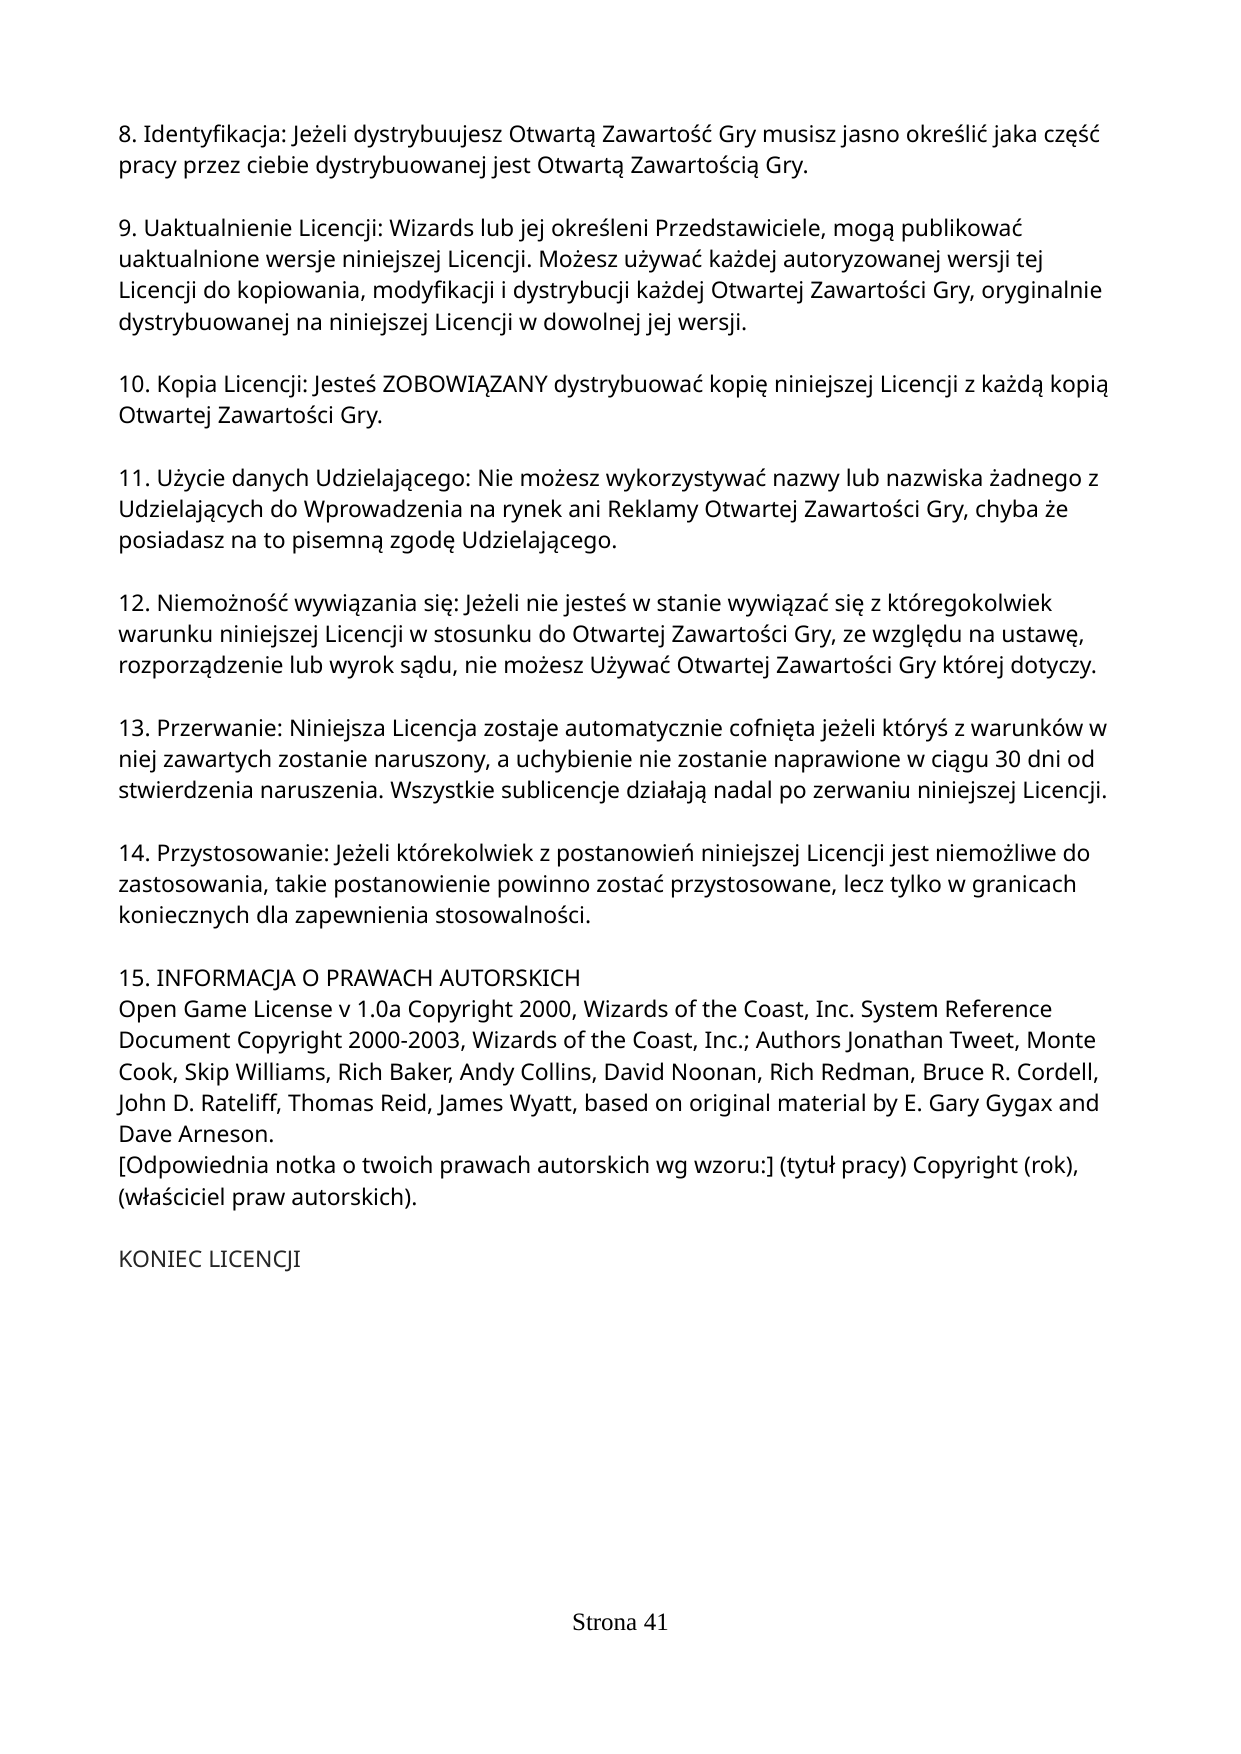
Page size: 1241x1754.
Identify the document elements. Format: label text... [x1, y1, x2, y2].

text 10. Kopia Licencji: Jesteś ZOBOWIĄZANY dystrybuować kopię niniejszej Licencji z każdą kopią Otwartej Zawartości Gry. [118, 368, 1122, 431]
text [Odpowiednia notka o twoich prawach autorskich wg wzoru:] (tytuł pracy) Copyright (rok), (właściciel praw autorskich). [118, 1149, 1122, 1212]
text Open Game License v 1.0a Copyright 2000, Wizards of the Coast, Inc. System Reference Document Copyright 2000-2003, Wizards of the Coast, Inc.; Authors Jonathan Tweet, Monte Cook, Skip Williams, Rich Baker, Andy Collins, David Noonan, Rich Redman, Bruce R. Cordell, John D. Rateliff, Thomas Reid, James Wyatt, based on original material by E. Gary Gygax and Dave Arneson. [118, 993, 1122, 1149]
text 14. Przystosowanie: Jeżeli którekolwiek z postanowień niniejszej Licencji jest niemożliwe do zastosowania, takie postanowienie powinno zostać przystosowane, lecz tylko w granicach koniecznych dla zapewnienia stosowalności. [118, 837, 1122, 931]
text 9. Uaktualnienie Licencji: Wizards lub jej określeni Przedstawiciele, mogą publikować uaktualnione wersje niniejszej Licencji. Możesz używać każdej autoryzowanej wersji tej Licencji do kopiowania, modyfikacji i dystrybucji każdej Otwartej Zawartości Gry, oryginalnie dystrybuowanej na niniejszej Licencji w dowolnej jej wersji. [118, 212, 1122, 337]
text 15. INFORMACJA O PRAWACH AUTORSKICH [118, 962, 1122, 993]
text 11. Użycie danych Udzielającego: Nie możesz wykorzystywać nazwy lub nazwiska żadnego z Udzielających do Wprowadzenia na rynek ani Reklamy Otwartej Zawartości Gry, chyba że posiadasz na to pisemną zgodę Udzielającego. [118, 462, 1122, 556]
text 12. Niemożność wywiązania się: Jeżeli nie jesteś w stanie wywiązać się z któregokolwiek warunku niniejszej Licencji w stosunku do Otwartej Zawartości Gry, ze względu na ustawę, rozporządzenie lub wyrok sądu, nie możesz Używać Otwartej Zawartości Gry której dotyczy. [118, 587, 1122, 681]
text 8. Identyfikacja: Jeżeli dystrybuujesz Otwartą Zawartość Gry musisz jasno określić jaka część pracy przez ciebie dystrybuowanej jest Otwartą Zawartością Gry. [118, 118, 1122, 181]
text 13. Przerwanie: Niniejsza Licencja zostaje automatycznie cofnięta jeżeli któryś z warunków w niej zawartych zostanie naruszony, a uchybienie nie zostanie naprawione w ciągu 30 dni od stwierdzenia naruszenia. Wszystkie sublicencje działają nadal po zerwaniu niniejszej Licencji. [118, 712, 1122, 806]
text KONIEC LICENCJI [118, 1243, 1122, 1306]
